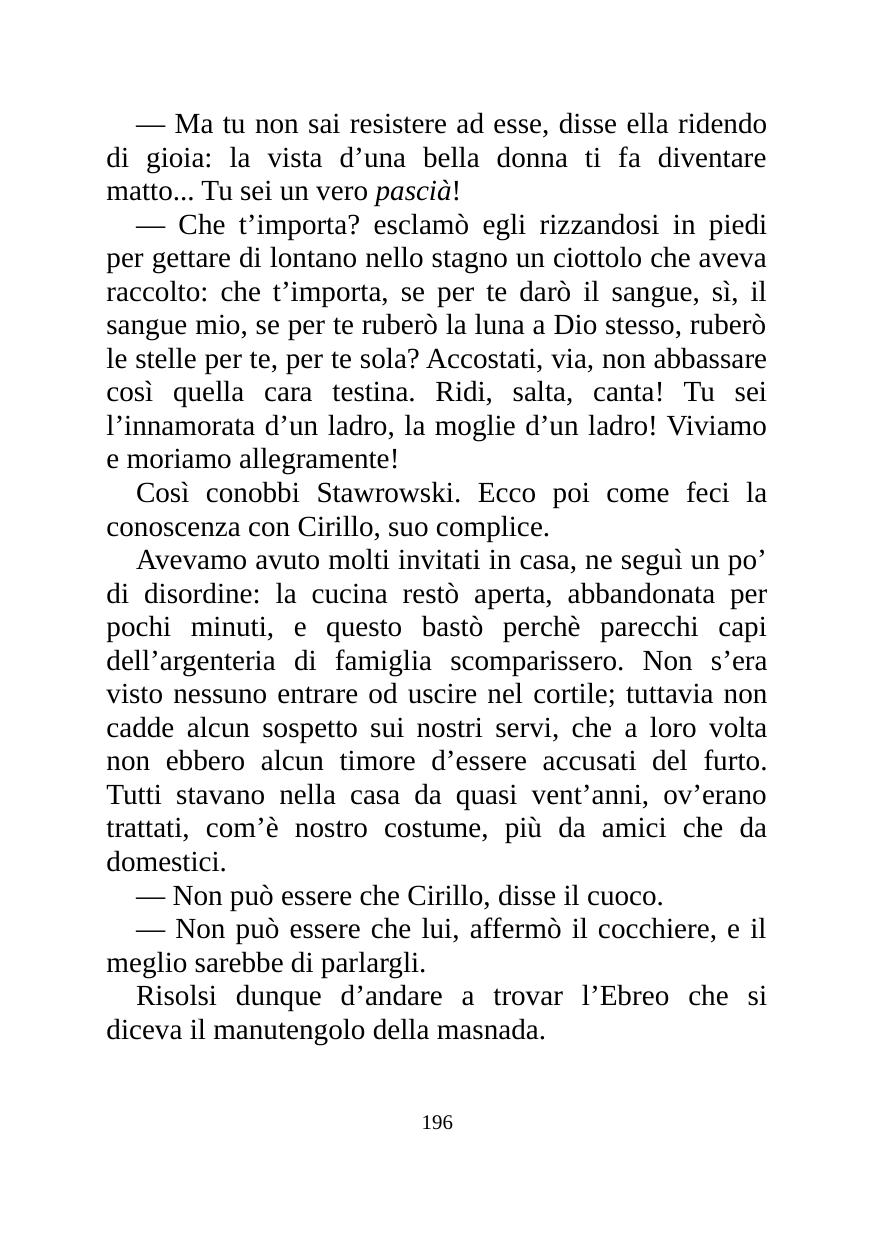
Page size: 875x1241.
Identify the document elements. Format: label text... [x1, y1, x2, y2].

text — Ma tu non sai resistere ad esse, disse ella ridendo di gioia: la vista d’una bella donna ti fa diventare matto... Tu sei un vero pascià! [106, 106, 768, 207]
text — Che t’importa? esclamò egli rizzandosi in piedi per gettare di lontano nello stagno un ciottolo che aveva raccolto: che t’importa, se per te darò il sangue, sì, il sangue mio, se per te ruberò la luna a Dio stesso, ruberò le stelle per te, per te sola? Accostati, via, non abbassare così quella cara testina. Ridi, salta, canta! Tu sei l’innamorata d’un ladro, la moglie d’un ladro! Viviamo e moriamo allegramente! [106, 207, 768, 475]
text Risolsi dunque d’andare a trovar l’Ebreo che si diceva il manutengolo della masnada. [106, 978, 768, 1045]
text Avevamo avuto molti invitati in casa, ne seguì un po’ di disordine: la cucina restò aperta, abbandonata per pochi minuti, e questo bastò perchè parecchi capi dell’argenteria di famiglia scomparissero. Non s’era visto nessuno entrare od uscire nel cortile; tuttavia non cadde alcun sospetto sui nostri servi, che a loro volta non ebbero alcun timore d’essere accusati del furto. Tutti stavano nella casa da quasi vent’anni, ov’erano trattati, com’è nostro costume, più da amici che da domestici. [106, 542, 768, 878]
text Così conobbi Stawrowski. Ecco poi come feci la conoscenza con Cirillo, suo complice. [106, 475, 768, 542]
text — Non può essere che lui, affermò il cocchiere, e il meglio sarebbe di parlargli. [106, 911, 768, 978]
text — Non può essere che Cirillo, disse il cuoco. [106, 878, 768, 911]
